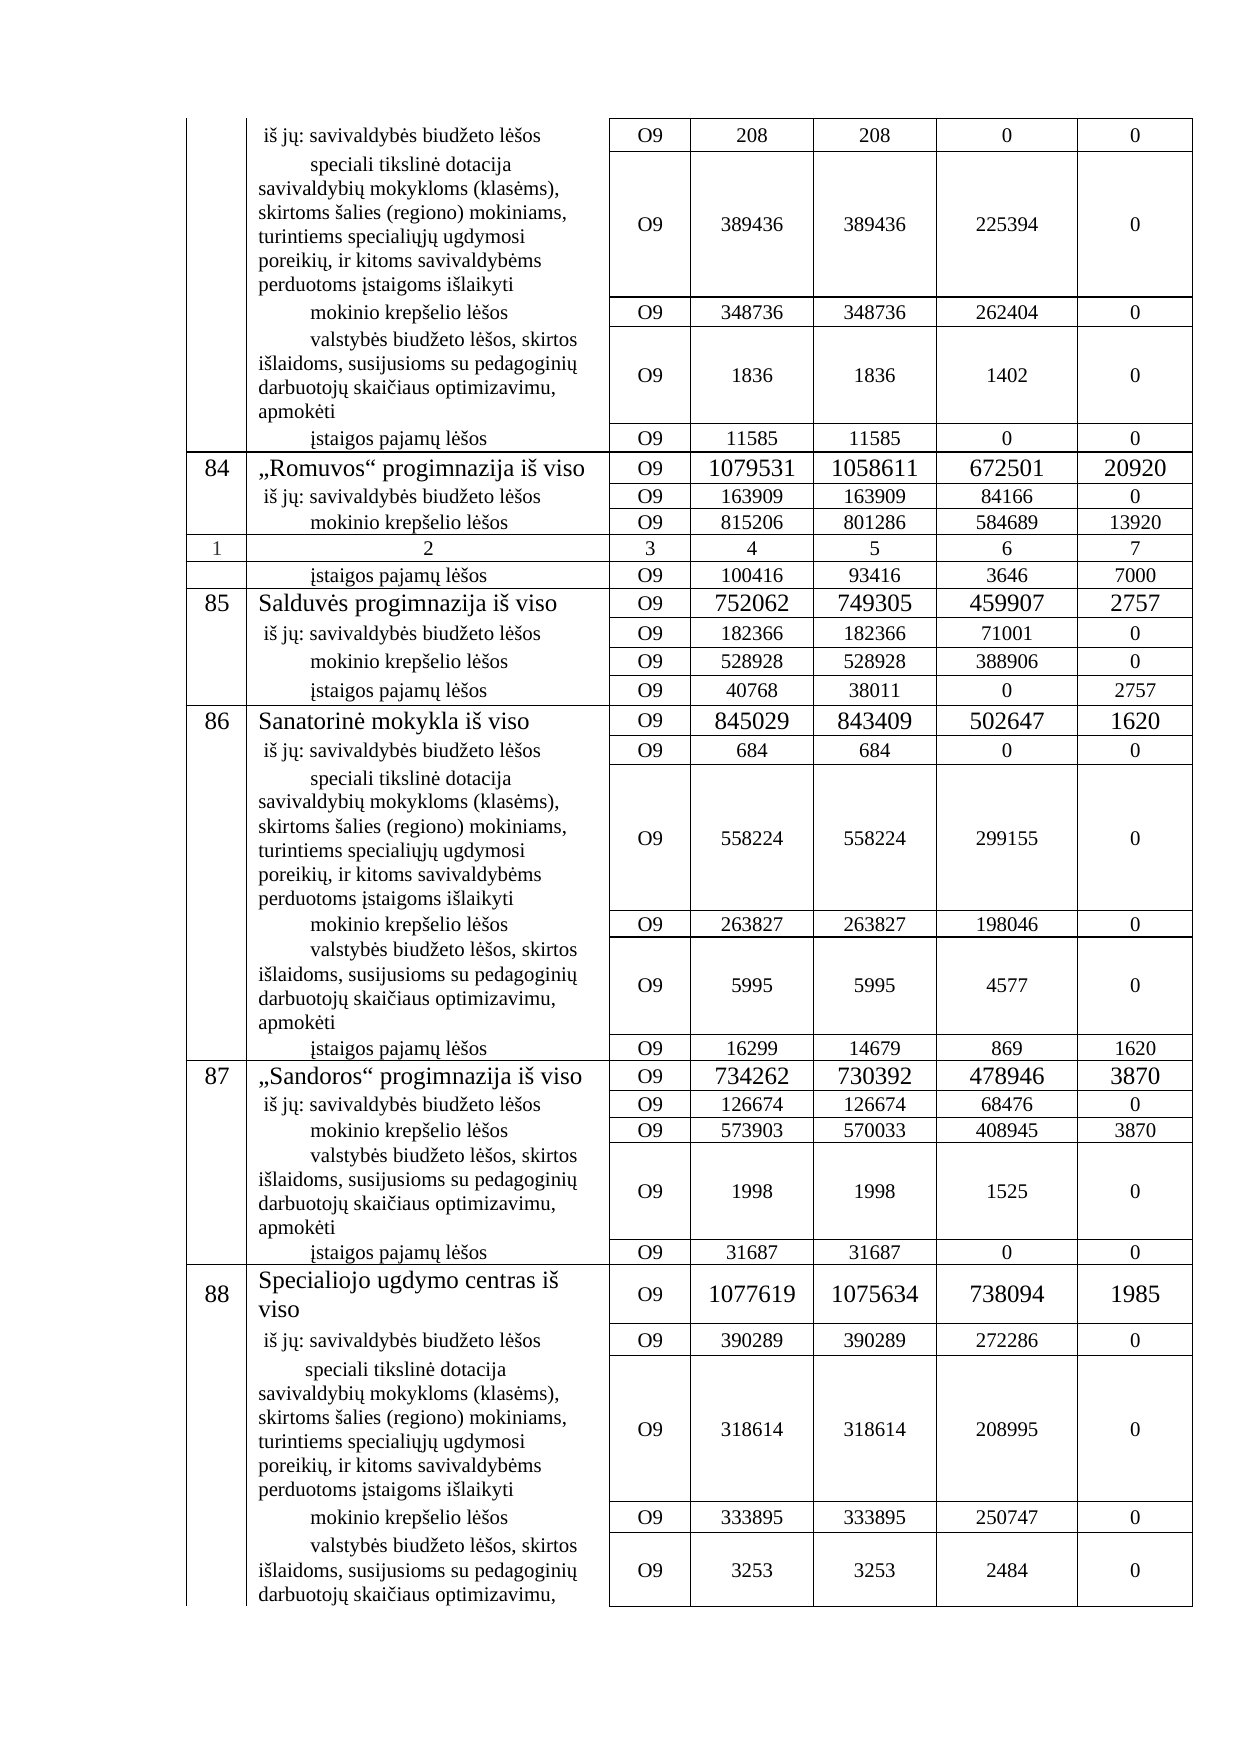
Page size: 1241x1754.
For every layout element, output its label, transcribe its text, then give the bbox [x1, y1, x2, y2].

table_cell [187, 617, 246, 647]
table_cell O9 [610, 618, 690, 647]
table_cell 0 [1078, 119, 1192, 151]
table_cell 459907 [937, 589, 1077, 617]
table_cell 40768 [691, 676, 813, 705]
table_cell [187, 562, 246, 587]
table_cell iš jų: savivaldybės biudžeto lėšos [247, 735, 609, 764]
table_cell 573903 [691, 1118, 813, 1142]
table_cell 1998 [814, 1143, 936, 1239]
table_cell 1620 [1078, 706, 1192, 734]
table_cell O9 [610, 1118, 690, 1142]
table_cell 263827 [814, 911, 936, 936]
table_cell 0 [1078, 1356, 1192, 1501]
table_cell O9 [610, 562, 690, 587]
table_cell 272286 [937, 1324, 1077, 1355]
table_cell 749305 [814, 589, 936, 617]
table_cell 0 [1078, 618, 1192, 647]
table_cell [187, 508, 246, 534]
table_cell Specialiojo ugdymo centras iš viso [247, 1265, 609, 1323]
table_cell 4 [691, 535, 813, 561]
table_cell 0 [937, 676, 1077, 705]
table_cell 558224 [691, 765, 813, 910]
table_cell O9 [610, 589, 690, 617]
table_cell 1836 [691, 327, 813, 423]
table_cell 84166 [937, 484, 1077, 508]
table_cell O9 [610, 1091, 690, 1117]
table_cell 0 [1078, 152, 1192, 296]
table_cell 71001 [937, 618, 1077, 647]
table_cell 13920 [1078, 509, 1192, 534]
table_cell O9 [610, 765, 690, 910]
table_cell O9 [610, 484, 690, 508]
table_cell 1525 [937, 1143, 1077, 1239]
table_cell 730392 [814, 1061, 936, 1090]
table_cell 0 [1078, 648, 1192, 675]
table_cell O9 [610, 1324, 690, 1355]
table_cell 208 [814, 119, 936, 151]
table_cell 0 [1078, 1143, 1192, 1239]
table_cell mokinio krepšelio lėšos [247, 1117, 609, 1142]
table_cell 198046 [937, 911, 1077, 936]
table_cell 263827 [691, 911, 813, 936]
table_cell 0 [1078, 911, 1192, 936]
table_cell 1077619 [691, 1265, 813, 1323]
table_cell 0 [1078, 327, 1192, 423]
table_cell 11585 [691, 424, 813, 451]
table_cell 1985 [1078, 1265, 1192, 1323]
table_cell 5995 [691, 938, 813, 1034]
table_cell valstybės biudžeto lėšos, skirtos išlaidoms, susijusioms su pedagoginių darbuotojų skaičiaus optimizavimu, [247, 1532, 609, 1606]
table_cell [187, 1355, 246, 1501]
table_cell 250747 [937, 1502, 1077, 1532]
table_cell [187, 1532, 246, 1606]
table_cell 31687 [691, 1240, 813, 1264]
table_cell 100416 [691, 562, 813, 587]
table_cell 2757 [1078, 589, 1192, 617]
table_cell 390289 [691, 1324, 813, 1355]
table_cell 389436 [691, 152, 813, 296]
table_cell 684 [814, 736, 936, 764]
table_cell 3 [610, 535, 690, 561]
table_cell Salduvės progimnazija iš viso [247, 589, 609, 617]
table_cell O9 [610, 648, 690, 675]
table_cell iš jų: savivaldybės biudžeto lėšos [247, 1090, 609, 1117]
table_cell įstaigos pajamų lėšos [247, 675, 609, 705]
table_cell 11585 [814, 424, 936, 451]
table_cell [187, 936, 246, 1034]
table_cell O9 [610, 1265, 690, 1323]
table_cell 2484 [937, 1533, 1077, 1606]
table_cell O9 [610, 509, 690, 534]
table_cell 348736 [691, 298, 813, 326]
table_cell speciali tikslinė dotacija savivaldybių mokykloms (klasėms), skirtoms šalies (regiono) mokiniams, turintiems specialiųjų ugdymosi poreikių, ir kitoms savivaldybėms perduotoms įstaigoms išlaikyti [247, 1355, 609, 1501]
table_cell [187, 764, 246, 910]
table_cell 88 [187, 1265, 246, 1323]
table_cell 0 [1078, 424, 1192, 451]
table_cell [187, 151, 246, 296]
table_cell 20920 [1078, 453, 1192, 483]
table_cell [187, 1090, 246, 1117]
table_cell 5995 [814, 938, 936, 1034]
table_cell O9 [610, 1533, 690, 1606]
table_cell 815206 [691, 509, 813, 534]
table_cell 0 [1078, 765, 1192, 910]
table_cell 389436 [814, 152, 936, 296]
table_cell 208995 [937, 1356, 1077, 1501]
table_cell 318614 [814, 1356, 936, 1501]
table_cell 6 [937, 535, 1077, 561]
table_cell mokinio krepšelio lėšos [247, 296, 609, 326]
table_cell 126674 [691, 1091, 813, 1117]
table_cell 869 [937, 1035, 1077, 1060]
table_cell 0 [1078, 1091, 1192, 1117]
table_cell 390289 [814, 1324, 936, 1355]
table_cell O9 [610, 1240, 690, 1264]
table_cell 126674 [814, 1091, 936, 1117]
table_cell 14679 [814, 1035, 936, 1060]
table_cell 0 [1078, 1502, 1192, 1532]
table_cell mokinio krepšelio lėšos [247, 508, 609, 534]
table_cell 262404 [937, 298, 1077, 326]
table_cell iš jų: savivaldybės biudžeto lėšos [247, 483, 609, 508]
table_cell 7000 [1078, 562, 1192, 587]
table_cell [187, 675, 246, 705]
table_cell 570033 [814, 1118, 936, 1142]
table_cell 85 [187, 589, 246, 617]
table_cell „Sandoros“ progimnazija iš viso [247, 1061, 609, 1090]
table_cell 86 [187, 706, 246, 734]
table_cell 528928 [691, 648, 813, 675]
table_cell 738094 [937, 1265, 1077, 1323]
table_cell 0 [937, 424, 1077, 451]
table_cell 318614 [691, 1356, 813, 1501]
table_cell 225394 [937, 152, 1077, 296]
table_cell O9 [610, 938, 690, 1034]
table_cell [187, 910, 246, 936]
table_cell iš jų: savivaldybės biudžeto lėšos [247, 1323, 609, 1355]
table_cell įstaigos pajamų lėšos [247, 1239, 609, 1264]
table_cell 163909 [691, 484, 813, 508]
table_cell O9 [610, 119, 690, 151]
table_cell mokinio krepšelio lėšos [247, 1501, 609, 1532]
table_cell 0 [1078, 1533, 1192, 1606]
table_cell O9 [610, 298, 690, 326]
table_cell 843409 [814, 706, 936, 734]
table_cell O9 [610, 706, 690, 734]
table_cell 558224 [814, 765, 936, 910]
table_cell [187, 1117, 246, 1142]
table_cell [187, 1034, 246, 1060]
table_cell 408945 [937, 1118, 1077, 1142]
table_cell [187, 1501, 246, 1532]
table_cell 5 [814, 535, 936, 561]
table_cell O9 [610, 1356, 690, 1501]
table_cell 163909 [814, 484, 936, 508]
table_cell įstaigos pajamų lėšos [247, 1034, 609, 1060]
table_cell O9 [610, 1035, 690, 1060]
table_cell [187, 647, 246, 675]
table_cell 584689 [937, 509, 1077, 534]
table_cell 3253 [691, 1533, 813, 1606]
table_cell [187, 1142, 246, 1239]
table_cell 388906 [937, 648, 1077, 675]
table_cell 1836 [814, 327, 936, 423]
table_cell O9 [610, 152, 690, 296]
table_cell 3870 [1078, 1118, 1192, 1142]
table_cell 734262 [691, 1061, 813, 1090]
table_cell 1075634 [814, 1265, 936, 1323]
table_cell 1620 [1078, 1035, 1192, 1060]
table_cell [187, 483, 246, 508]
table_cell O9 [610, 424, 690, 451]
table_cell 1402 [937, 327, 1077, 423]
table_cell mokinio krepšelio lėšos [247, 910, 609, 936]
table_cell Sanatorinė mokykla iš viso [247, 706, 609, 734]
table_cell O9 [610, 1502, 690, 1532]
table_cell 801286 [814, 509, 936, 534]
table_cell O9 [610, 453, 690, 483]
table_cell O9 [610, 736, 690, 764]
table_cell 7 [1078, 535, 1192, 561]
table_cell 0 [1078, 1324, 1192, 1355]
table_cell įstaigos pajamų lėšos [247, 423, 609, 451]
table_cell valstybės biudžeto lėšos, skirtos išlaidoms, susijusioms su pedagoginių darbuotojų skaičiaus optimizavimu, apmokėti [247, 1142, 609, 1239]
table_cell 4577 [937, 938, 1077, 1034]
table_cell 0 [1078, 736, 1192, 764]
table_cell 528928 [814, 648, 936, 675]
table_cell 0 [1078, 938, 1192, 1034]
table_cell „Romuvos“ progimnazija iš viso [247, 453, 609, 483]
table_cell 182366 [814, 618, 936, 647]
table_cell 208 [691, 119, 813, 151]
table_cell O9 [610, 676, 690, 705]
table_cell 84 [187, 453, 246, 483]
table_cell 333895 [691, 1502, 813, 1532]
table_cell iš jų: savivaldybės biudžeto lėšos [247, 118, 609, 151]
table_cell 684 [691, 736, 813, 764]
table_cell 845029 [691, 706, 813, 734]
table_cell valstybės biudžeto lėšos, skirtos išlaidoms, susijusioms su pedagoginių darbuotojų skaičiaus optimizavimu, apmokėti [247, 936, 609, 1034]
table_cell 0 [1078, 1240, 1192, 1264]
table_cell [187, 735, 246, 764]
table_cell iš jų: savivaldybės biudžeto lėšos [247, 617, 609, 647]
table_cell [187, 1239, 246, 1264]
table_cell 299155 [937, 765, 1077, 910]
table_cell speciali tikslinė dotacija savivaldybių mokykloms (klasėms), skirtoms šalies (regiono) mokiniams, turintiems specialiųjų ugdymosi poreikių, ir kitoms savivaldybėms perduotoms įstaigoms išlaikyti [247, 151, 609, 296]
table_cell [187, 296, 246, 326]
table_cell O9 [610, 911, 690, 936]
table_cell 333895 [814, 1502, 936, 1532]
table_cell 2 [247, 535, 609, 561]
table_cell 1079531 [691, 453, 813, 483]
table_cell 478946 [937, 1061, 1077, 1090]
table_cell 93416 [814, 562, 936, 587]
table_cell 68476 [937, 1091, 1077, 1117]
table_cell 502647 [937, 706, 1077, 734]
table_cell O9 [610, 1143, 690, 1239]
table_cell 1058611 [814, 453, 936, 483]
table_cell O9 [610, 327, 690, 423]
table_cell [187, 326, 246, 423]
table_cell 3870 [1078, 1061, 1192, 1090]
table_cell 87 [187, 1061, 246, 1090]
table_cell 2757 [1078, 676, 1192, 705]
table_cell 0 [1078, 298, 1192, 326]
table_cell 0 [937, 119, 1077, 151]
table_cell mokinio krepšelio lėšos [247, 647, 609, 675]
table_cell 1 [187, 535, 246, 561]
table_cell 672501 [937, 453, 1077, 483]
table_cell 0 [1078, 484, 1192, 508]
table_cell 1998 [691, 1143, 813, 1239]
table_cell 3646 [937, 562, 1077, 587]
table_cell 38011 [814, 676, 936, 705]
table_cell 182366 [691, 618, 813, 647]
table_cell 348736 [814, 298, 936, 326]
table_cell speciali tikslinė dotacija savivaldybių mokykloms (klasėms), skirtoms šalies (regiono) mokiniams, turintiems specialiųjų ugdymosi poreikių, ir kitoms savivaldybėms perduotoms įstaigoms išlaikyti [247, 764, 609, 910]
table_cell O9 [610, 1061, 690, 1090]
table_cell [187, 1323, 246, 1355]
table_cell 752062 [691, 589, 813, 617]
table_cell 0 [937, 736, 1077, 764]
table_cell [187, 423, 246, 451]
table_cell 16299 [691, 1035, 813, 1060]
table_cell valstybės biudžeto lėšos, skirtos išlaidoms, susijusioms su pedagoginių darbuotojų skaičiaus optimizavimu, apmokėti [247, 326, 609, 423]
table_cell 31687 [814, 1240, 936, 1264]
table_cell įstaigos pajamų lėšos [247, 562, 609, 587]
table_cell 3253 [814, 1533, 936, 1606]
table_cell [187, 118, 246, 151]
table_cell 0 [937, 1240, 1077, 1264]
